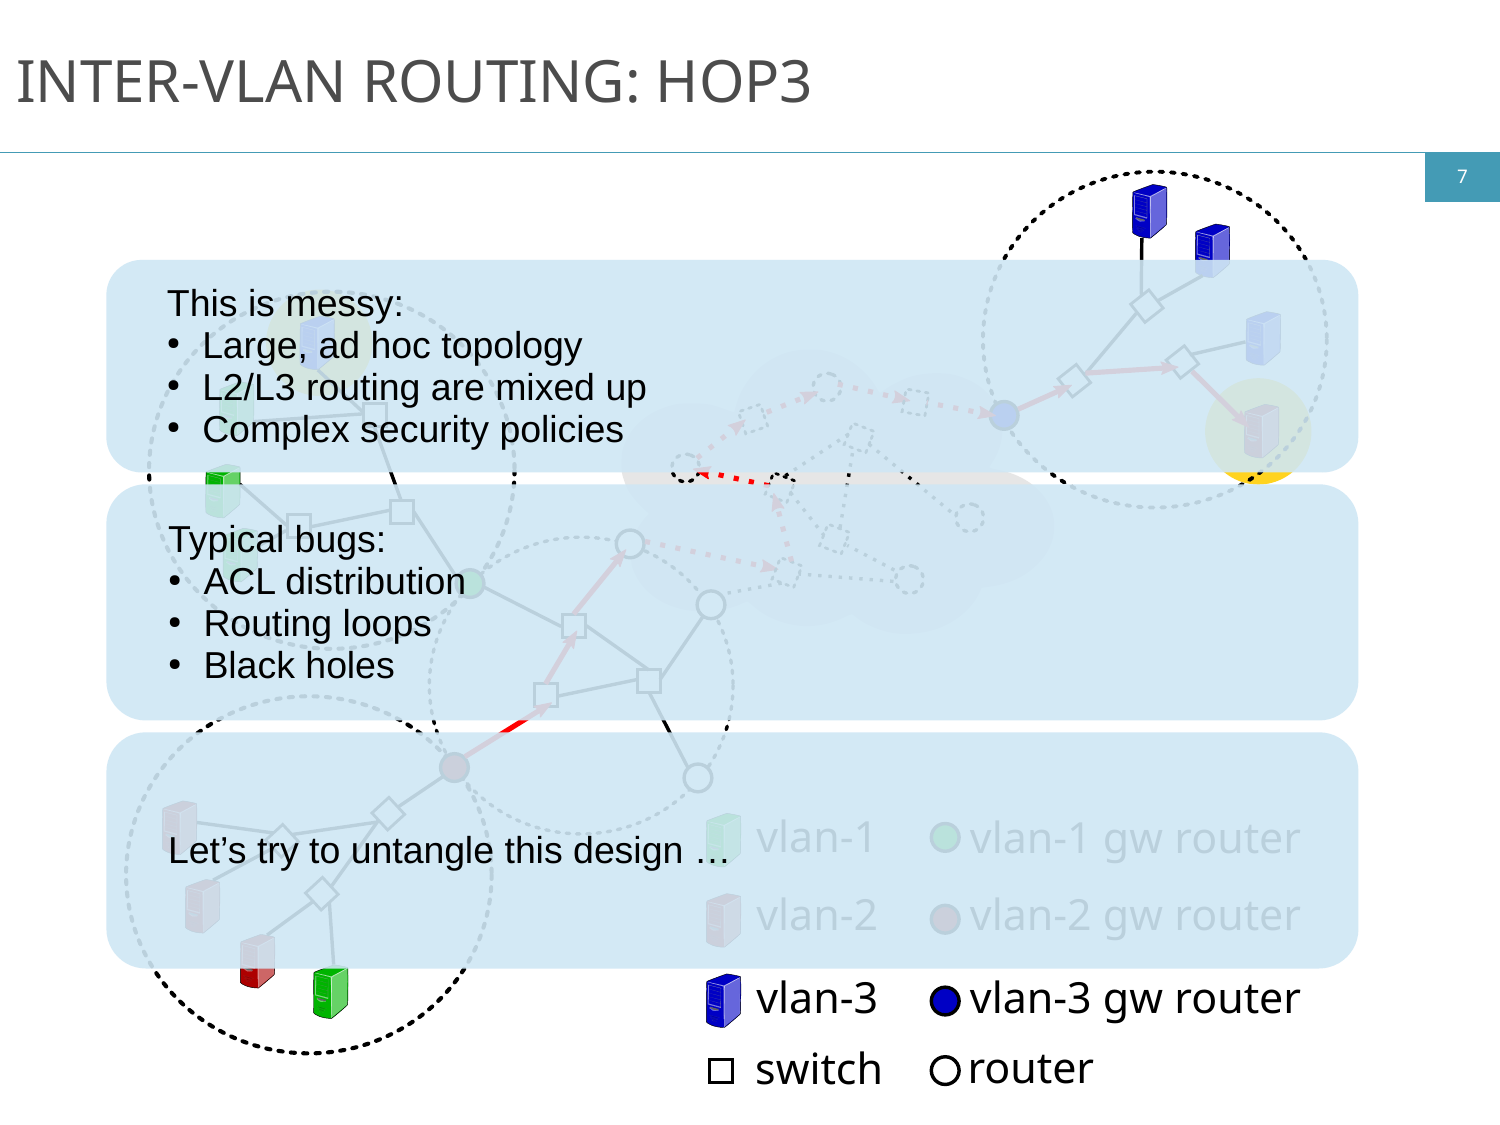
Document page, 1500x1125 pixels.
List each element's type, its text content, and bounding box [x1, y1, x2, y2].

picture [124, 169, 1329, 264]
picture [124, 963, 1329, 1087]
text_box Typical bugs: ACL distribution Routing loops Black holes [106, 484, 1359, 721]
text_box This is messy: Large, ad hoc topology L2/L3 routing are mixed up Complex security policies [106, 259, 1359, 473]
picture [124, 469, 1329, 490]
text_box Let’s try to untangle this design … [106, 732, 1359, 969]
picture [124, 715, 1329, 738]
title INTER-VLAN ROUTING: HOP3 [15, 27, 1366, 132]
